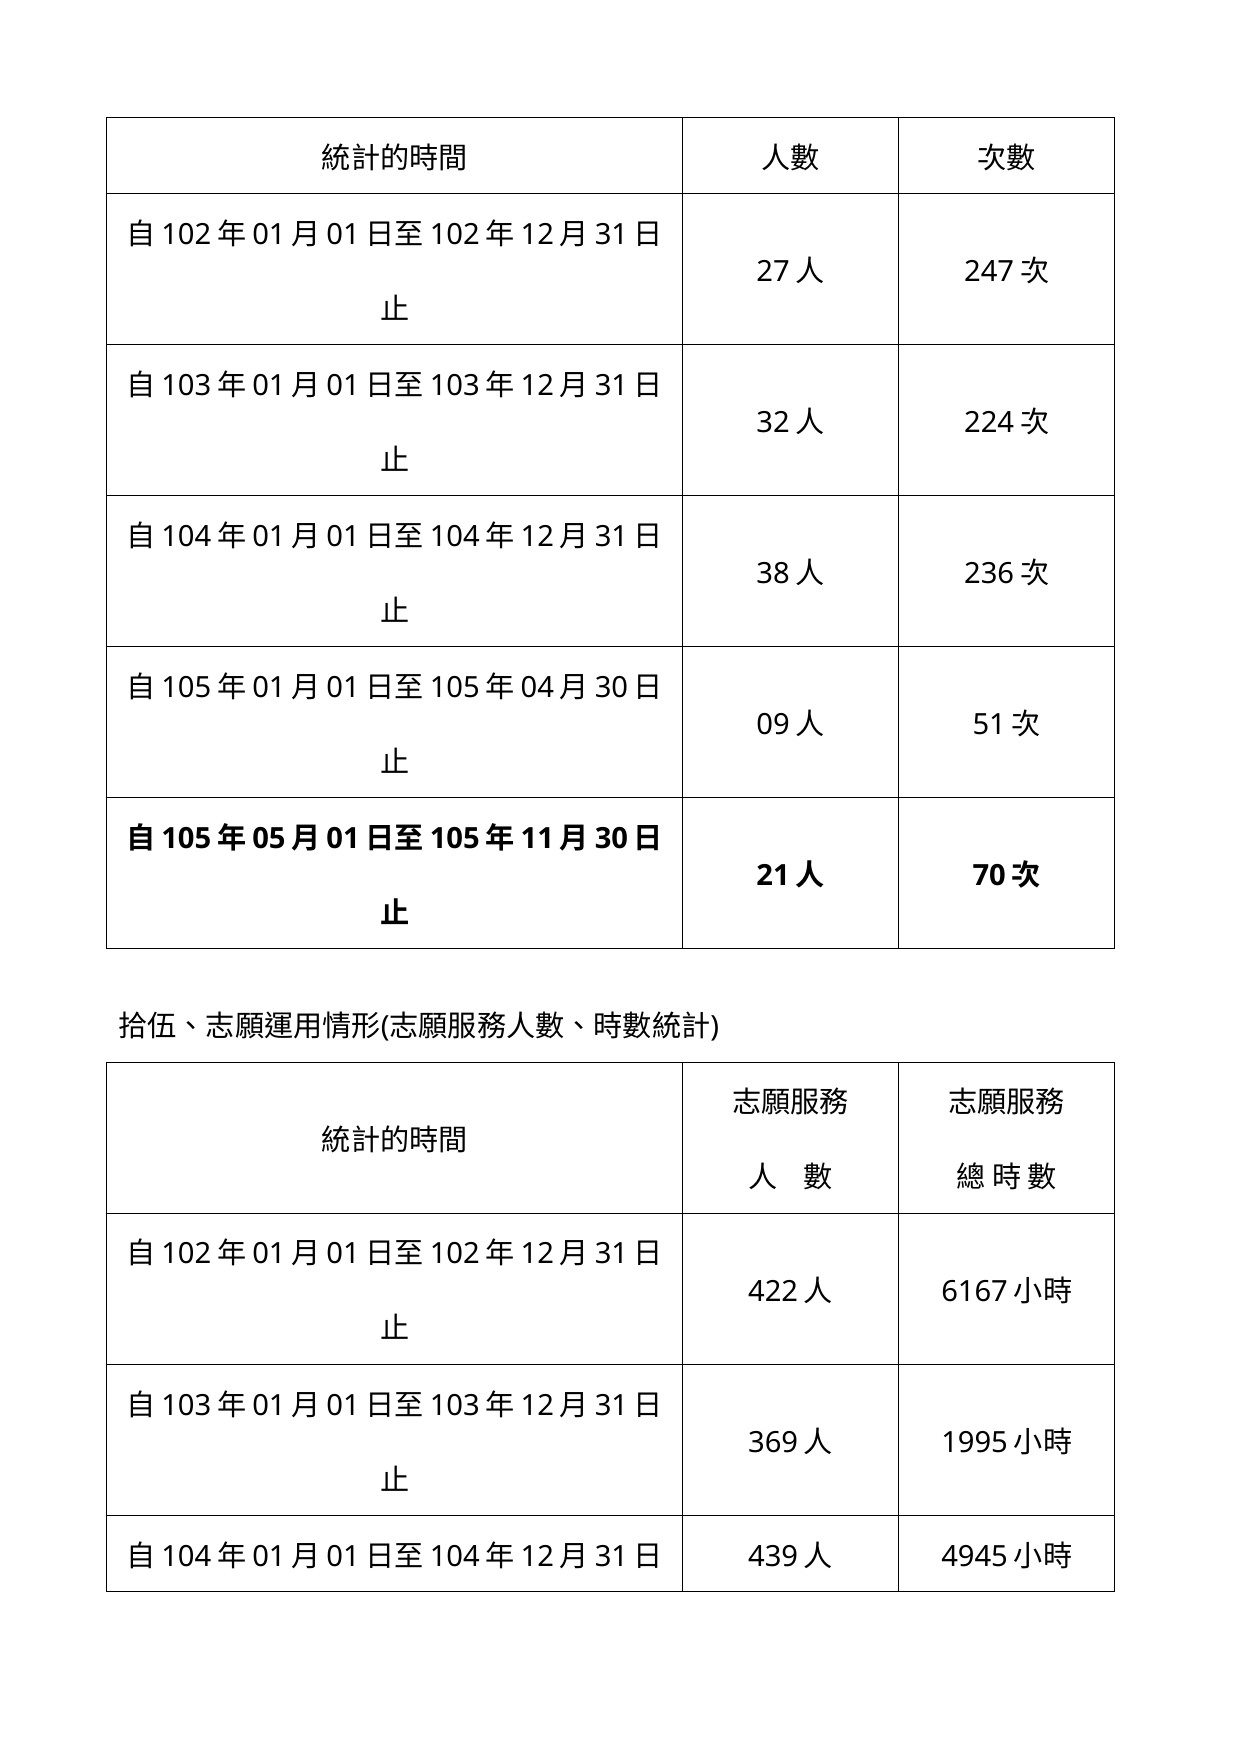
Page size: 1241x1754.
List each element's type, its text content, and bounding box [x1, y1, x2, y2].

table_cell 自104年01月01日至104年12月31日止 [107, 496, 682, 646]
table_cell 自104年01月01日至104年12月31日 [107, 1516, 682, 1591]
table_cell 422人 [683, 1214, 898, 1364]
table_header 志願服務 總 時 數 [899, 1063, 1114, 1213]
table_cell 6167小時 [899, 1214, 1114, 1364]
table_header 志願服務 人 數 [683, 1063, 898, 1213]
text 拾伍、志願運用情形(志願服務人數、時數統計) [118, 987, 1122, 1062]
table_cell 51次 [899, 647, 1114, 797]
table_cell 38人 [683, 496, 898, 646]
table_cell 4945小時 [899, 1516, 1114, 1591]
table_cell 1995小時 [899, 1365, 1114, 1515]
table_cell 自105年01月01日至105年04月30日止 [107, 647, 682, 797]
table_cell 27人 [683, 194, 898, 344]
table_cell 自103年01月01日至103年12月31日止 [107, 1365, 682, 1515]
table_cell 224次 [899, 345, 1114, 495]
table_cell 236次 [899, 496, 1114, 646]
table_cell 自102年01月01日至102年12月31日止 [107, 194, 682, 344]
table_header 次數 [899, 118, 1114, 193]
table_cell 247次 [899, 194, 1114, 344]
table_cell 自105年05月01日至105年11月30日止 [107, 798, 682, 948]
table_cell 自102年01月01日至102年12月31日止 [107, 1214, 682, 1364]
table_cell 09人 [683, 647, 898, 797]
table_cell 70次 [899, 798, 1114, 948]
table_cell 自103年01月01日至103年12月31日止 [107, 345, 682, 495]
table_cell 369人 [683, 1365, 898, 1515]
table_cell 21人 [683, 798, 898, 948]
table_cell 32人 [683, 345, 898, 495]
table_header 統計的時間 [107, 1063, 682, 1213]
table_cell 439人 [683, 1516, 898, 1591]
table_header 人數 [683, 118, 898, 193]
table_header 統計的時間 [107, 118, 682, 193]
